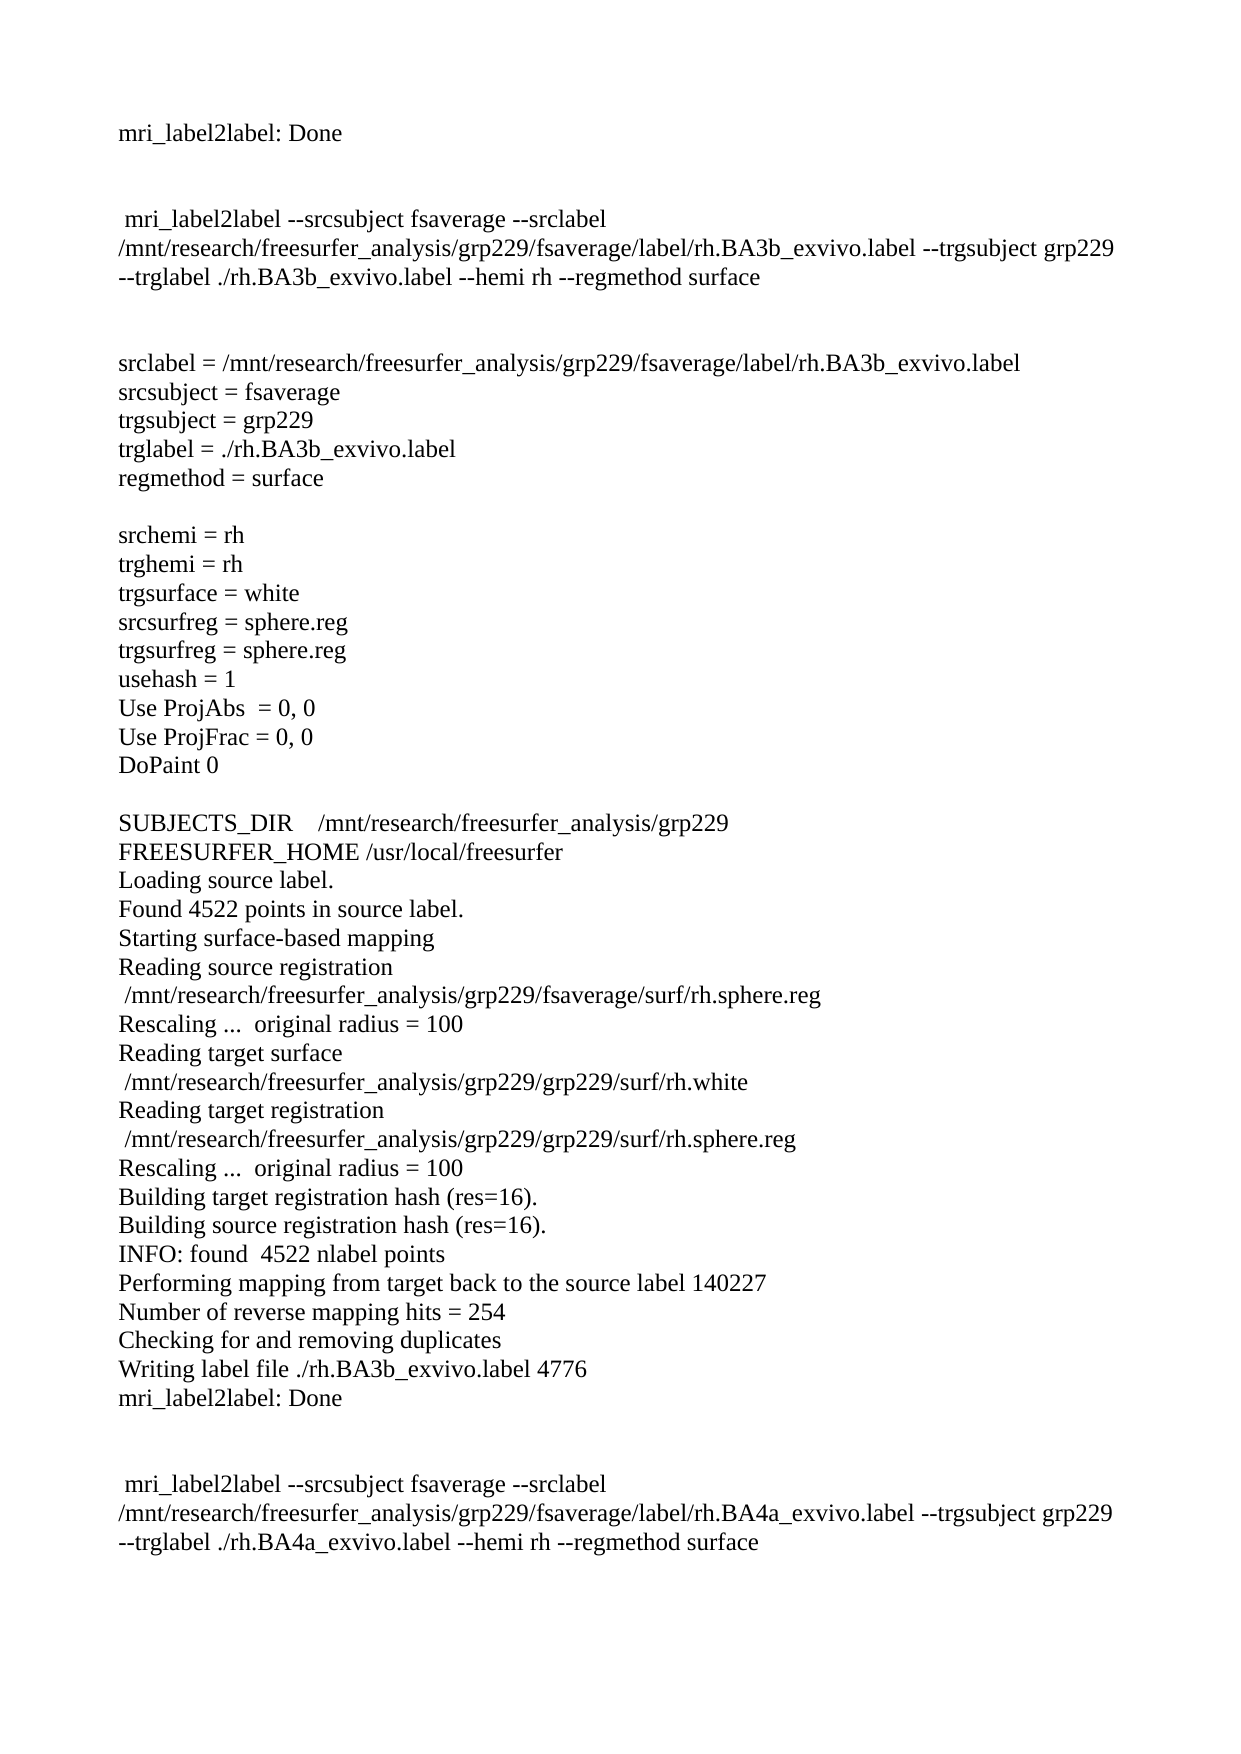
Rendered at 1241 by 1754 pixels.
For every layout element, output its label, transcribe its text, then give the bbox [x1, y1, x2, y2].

text usehash = 1 [118, 664, 1122, 693]
text trghemi = rh [118, 549, 1122, 578]
text Building source registration hash (res=16). [118, 1211, 1122, 1239]
text DoPaint 0 [118, 751, 1122, 779]
text trglabel = ./rh.BA3b_exvivo.label [118, 434, 1122, 463]
text trgsurfreg = sphere.reg [118, 636, 1122, 664]
text Use ProjAbs = 0, 0 [118, 693, 1122, 722]
text Reading source registration [118, 952, 1122, 981]
text srchemi = rh [118, 521, 1122, 549]
text mri_label2label --srcsubject fsaverage --srclabel /mnt/research/freesurfer_analysis/grp229/fsaverage/label/rh.BA3b_exvivo.label --trgsubject grp229 --trglabel ./rh.BA3b_exvivo.label --hemi rh --regmethod surface [118, 204, 1122, 291]
text Rescaling ... original radius = 100 [118, 1009, 1122, 1038]
text Building target registration hash (res=16). [118, 1182, 1122, 1211]
text /mnt/research/freesurfer_analysis/grp229/grp229/surf/rh.sphere.reg [118, 1124, 1122, 1153]
text Found 4522 points in source label. [118, 894, 1122, 923]
text Writing label file ./rh.BA3b_exvivo.label 4776 [118, 1354, 1122, 1383]
text Reading target surface [118, 1038, 1122, 1067]
text Checking for and removing duplicates [118, 1326, 1122, 1354]
text regmethod = surface [118, 463, 1122, 492]
text srclabel = /mnt/research/freesurfer_analysis/grp229/fsaverage/label/rh.BA3b_exvivo.label [118, 348, 1122, 377]
text Performing mapping from target back to the source label 140227 [118, 1268, 1122, 1297]
text mri_label2label: Done [118, 1383, 1122, 1412]
text srcsubject = fsaverage [118, 377, 1122, 406]
text Number of reverse mapping hits = 254 [118, 1297, 1122, 1326]
text Starting surface-based mapping [118, 923, 1122, 952]
text SUBJECTS_DIR /mnt/research/freesurfer_analysis/grp229 [118, 808, 1122, 837]
text mri_label2label: Done [118, 118, 1122, 147]
text trgsurface = white [118, 578, 1122, 607]
text Rescaling ... original radius = 100 [118, 1153, 1122, 1182]
text srcsurfreg = sphere.reg [118, 607, 1122, 636]
text mri_label2label --srcsubject fsaverage --srclabel /mnt/research/freesurfer_analysis/grp229/fsaverage/label/rh.BA4a_exvivo.label --trgsubject grp229 --trglabel ./rh.BA4a_exvivo.label --hemi rh --regmethod surface [118, 1469, 1122, 1556]
text FREESURFER_HOME /usr/local/freesurfer [118, 837, 1122, 866]
text /mnt/research/freesurfer_analysis/grp229/grp229/surf/rh.white [118, 1067, 1122, 1096]
text Reading target registration [118, 1096, 1122, 1124]
text Loading source label. [118, 866, 1122, 894]
text /mnt/research/freesurfer_analysis/grp229/fsaverage/surf/rh.sphere.reg [118, 981, 1122, 1009]
text Use ProjFrac = 0, 0 [118, 722, 1122, 751]
text INFO: found 4522 nlabel points [118, 1239, 1122, 1268]
text trgsubject = grp229 [118, 406, 1122, 434]
